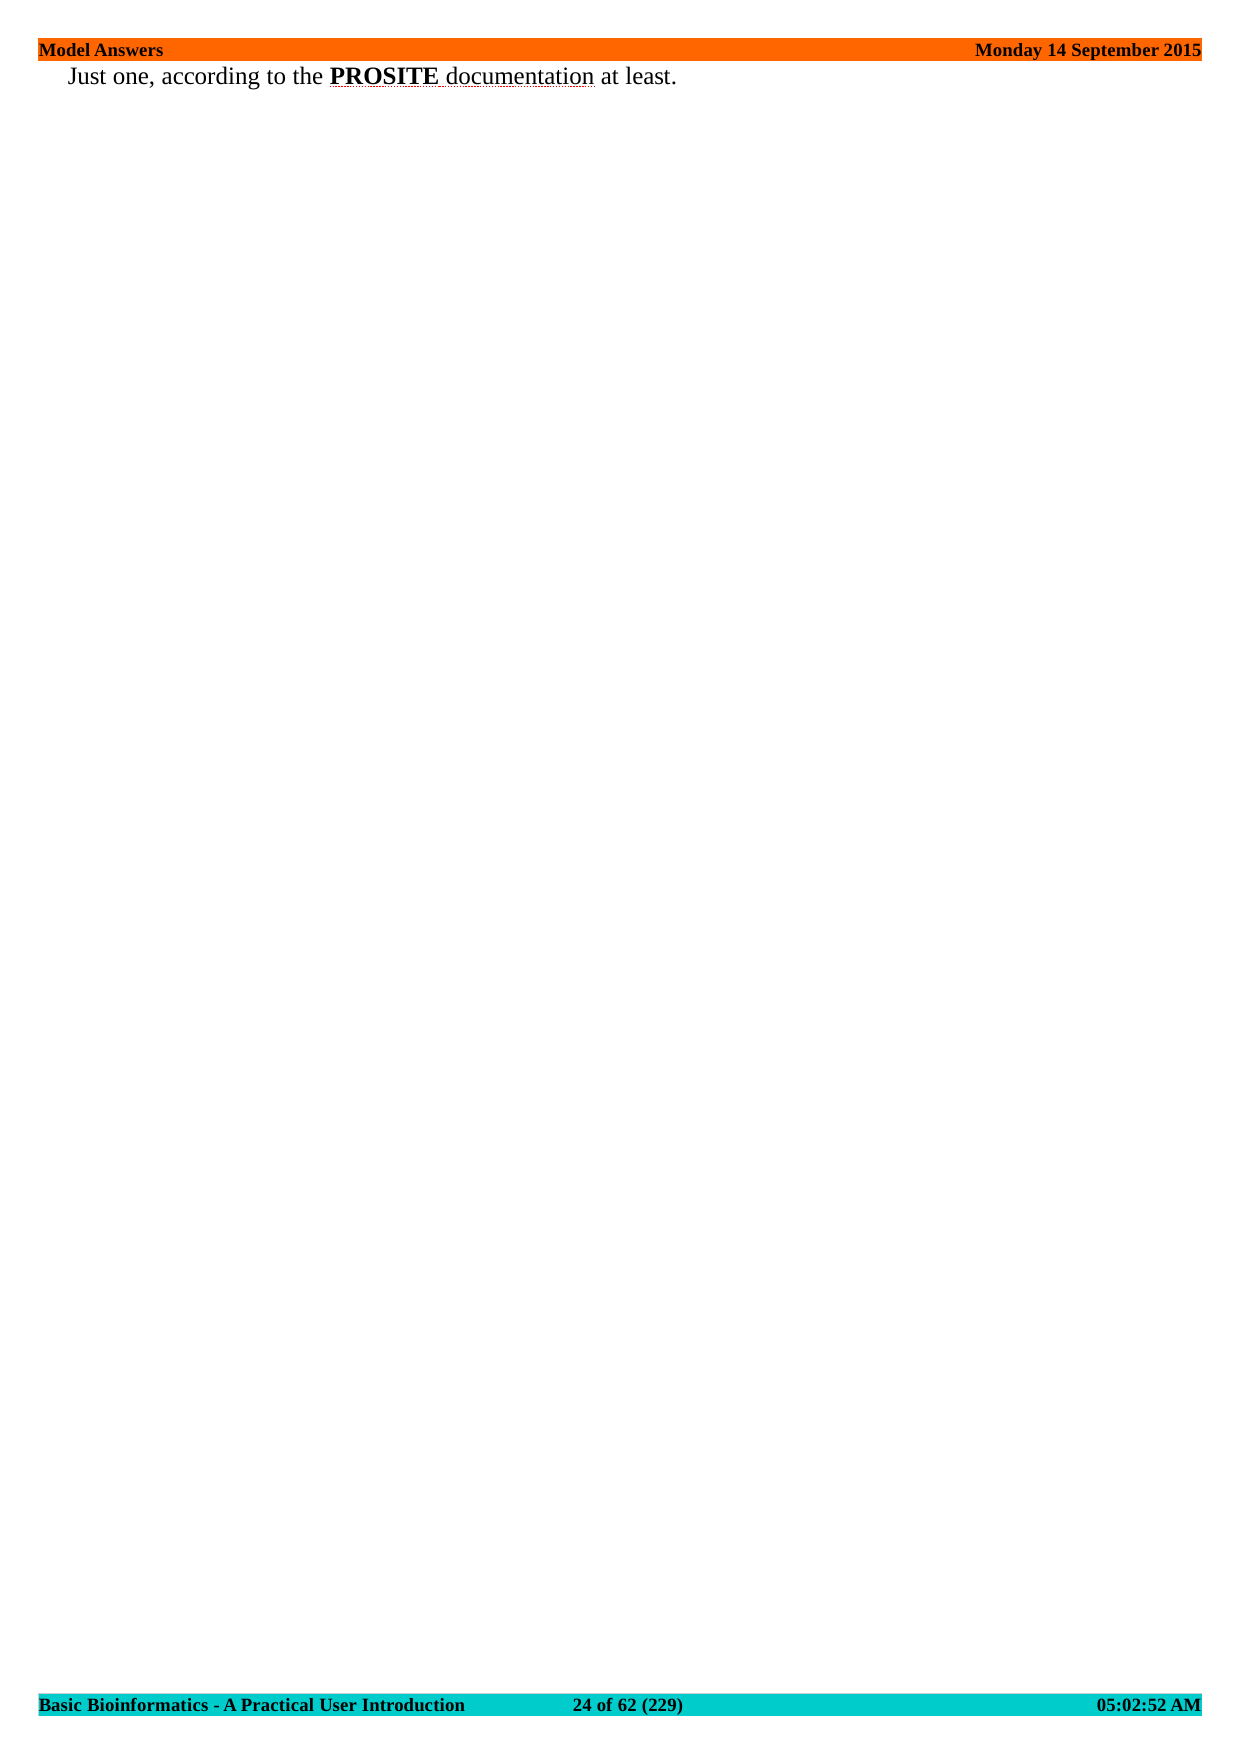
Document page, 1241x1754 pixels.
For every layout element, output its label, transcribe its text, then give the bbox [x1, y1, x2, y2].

text Just one, according to the PROSITE documentation at least. [68, 61, 1202, 89]
